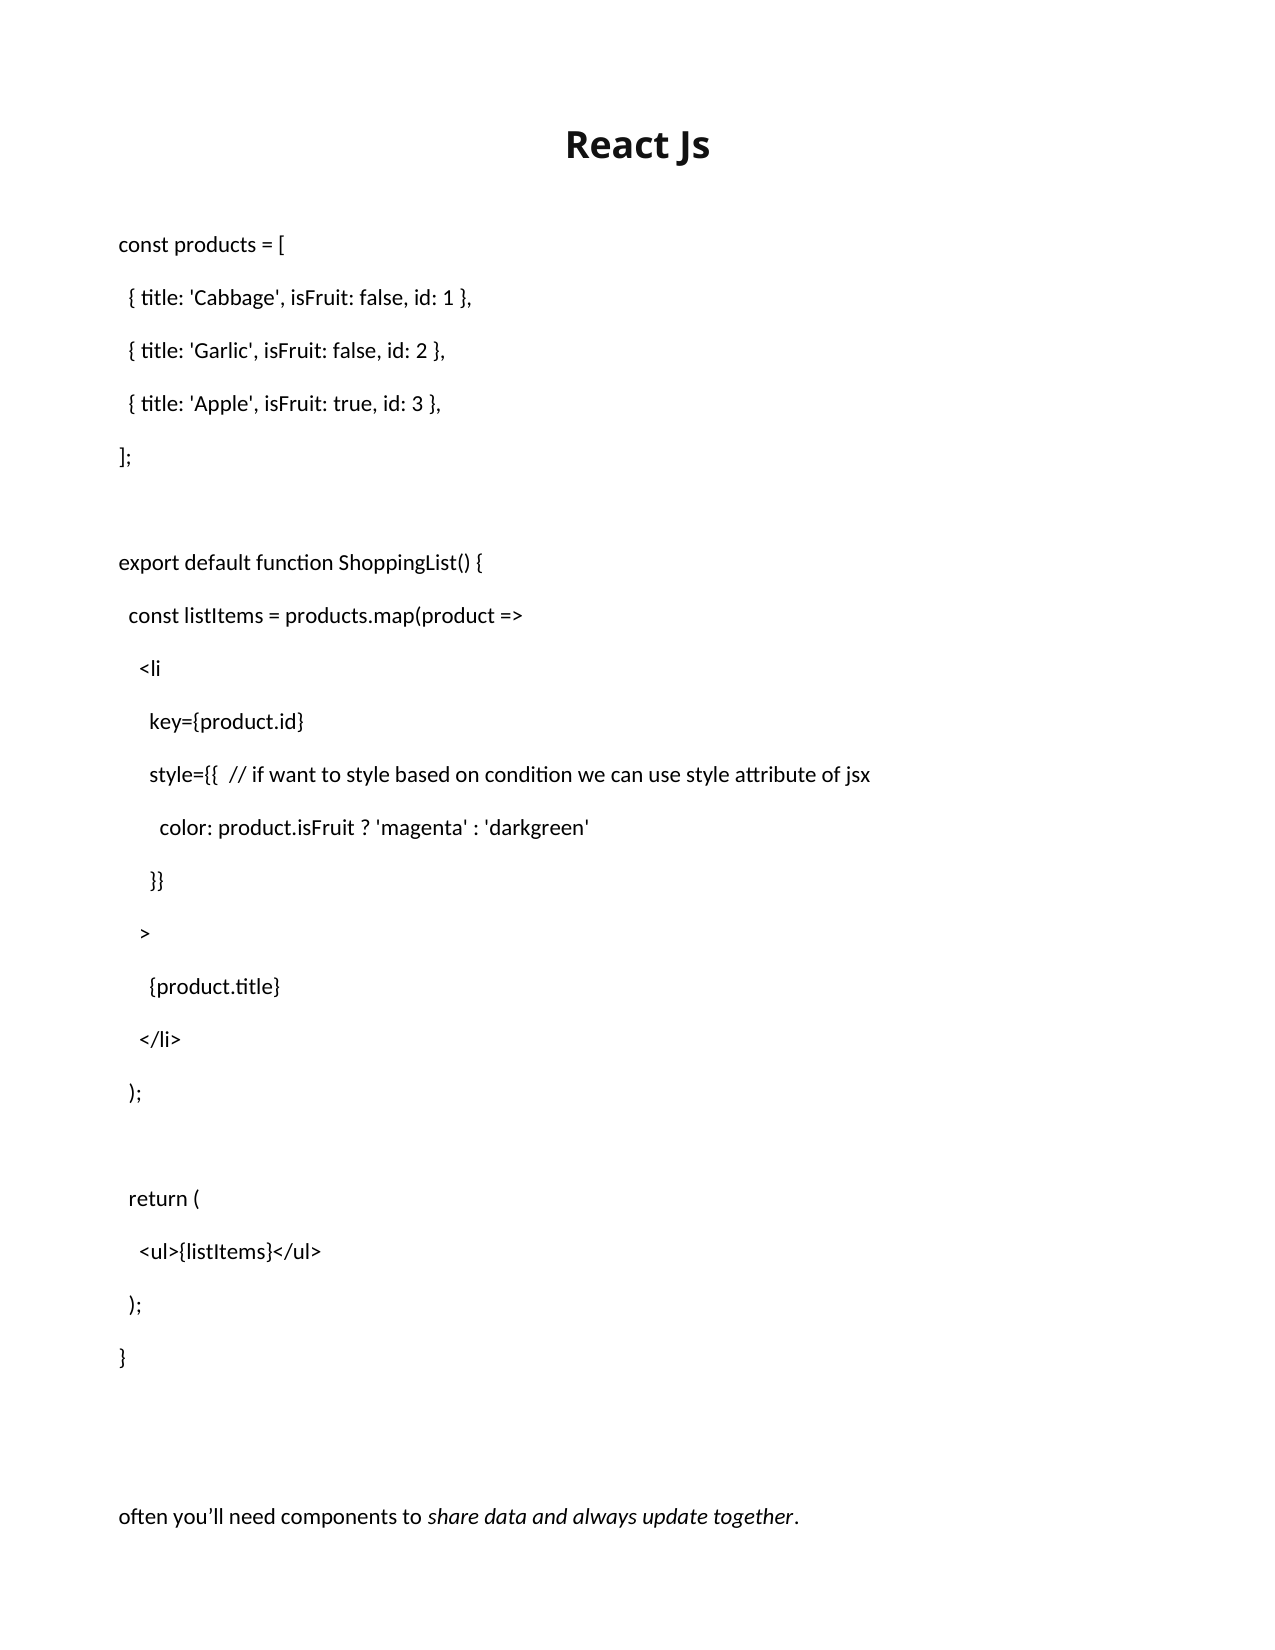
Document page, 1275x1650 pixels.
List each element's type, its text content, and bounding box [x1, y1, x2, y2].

text return ( [118, 1184, 1157, 1212]
text <ul>{listItems}</ul> [118, 1237, 1157, 1265]
text ]; [118, 442, 1157, 470]
text style={{ // if want to style based on condition we can use style attribute of jsx [118, 760, 1157, 788]
text export default function ShoppingList() { [118, 548, 1157, 576]
text ); [118, 1290, 1157, 1318]
text { title: 'Apple', isFruit: true, id: 3 }, [118, 389, 1157, 417]
text color: product.isFruit ? 'magenta' : 'darkgreen' [118, 813, 1157, 841]
text key={product.id} [118, 707, 1157, 735]
text ); [118, 1078, 1157, 1106]
text }} [118, 866, 1157, 894]
text > [118, 919, 1157, 947]
text const products = [ [118, 230, 1157, 258]
text <li [118, 654, 1157, 682]
text } [118, 1343, 1157, 1371]
text often you’ll need components to share data and always update together. [118, 1502, 1157, 1531]
subtitle React Js [118, 118, 1157, 169]
text { title: 'Garlic', isFruit: false, id: 2 }, [118, 336, 1157, 364]
text </li> [118, 1025, 1157, 1053]
text {product.title} [118, 972, 1157, 1000]
text const listItems = products.map(product => [118, 601, 1157, 629]
text { title: 'Cabbage', isFruit: false, id: 1 }, [118, 283, 1157, 311]
